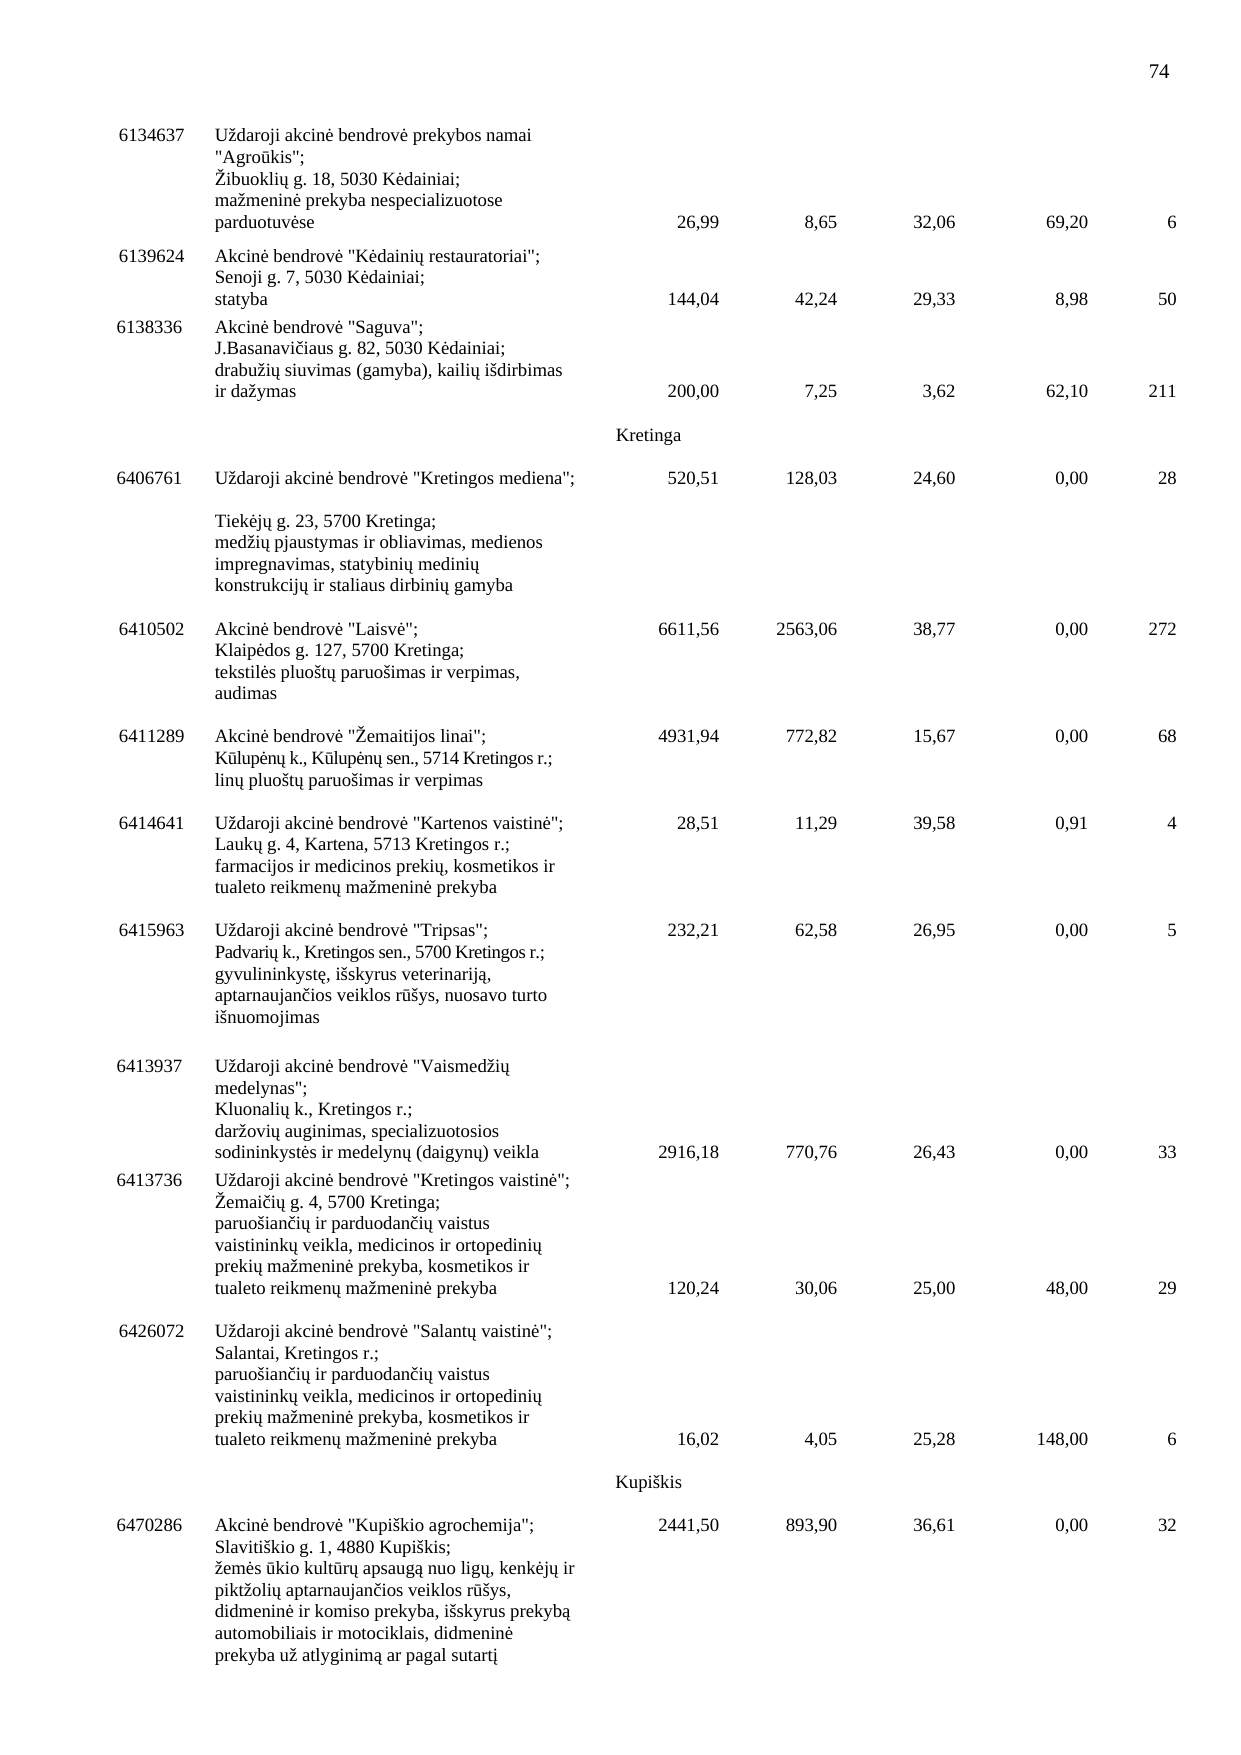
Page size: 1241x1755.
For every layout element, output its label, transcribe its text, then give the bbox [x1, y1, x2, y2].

table_cell 32 [1104, 1514, 1192, 1687]
table_cell 33 [1104, 1049, 1192, 1169]
table_cell 11,29 [735, 812, 853, 919]
table_cell 120,24 [587, 1169, 735, 1320]
table_cell 29,33 [853, 239, 971, 316]
table_cell 2563,06 [735, 618, 853, 725]
table_cell 5 [1104, 919, 1192, 1049]
table_cell 6426072 [100, 1320, 203, 1471]
table_cell Kupiškis [100, 1471, 1192, 1514]
table_cell 128,03 [735, 467, 853, 617]
table_cell Akcinė bendrovė "Kėdainių restauratoriai"; Senoji g. 7, 5030 Kėdainiai; statyba [203, 239, 587, 316]
table_cell 0,00 [971, 919, 1104, 1049]
table_cell Uždaroji akcinė bendrovė prekybos namai "Agroūkis"; Žibuoklių g. 18, 5030 Kėdainiai; mažmeninė prekyba nespecializuotose parduotuvėse [203, 118, 587, 238]
table_cell 8,65 [735, 118, 853, 238]
table_cell 6414641 [100, 812, 203, 919]
table_cell 28,51 [587, 812, 735, 919]
table_cell 26,99 [587, 118, 735, 238]
table_cell Akcinė bendrovė "Kupiškio agrochemija"; Slavitiškio g. 1, 4880 Kupiškis; žemės ūkio kultūrų apsaugą nuo ligų, kenkėjų ir piktžolių aptarnaujančios veiklos rūšys, didmeninė ir komiso prekyba, išskyrus prekybą automobiliais ir motociklais, didmeninė prekyba už atlyginimą ar pagal sutartį [203, 1514, 587, 1687]
table_cell 148,00 [971, 1320, 1104, 1471]
table_cell 7,25 [735, 316, 853, 423]
table_cell 3,62 [853, 316, 971, 423]
table_cell Akcinė bendrovė "Saguva"; J.Basanavičiaus g. 82, 5030 Kėdainiai; drabužių siuvimas (gamyba), kailių išdirbimas ir dažymas [203, 316, 587, 423]
table_cell 232,21 [587, 919, 735, 1049]
table_cell 6139624 [100, 239, 203, 316]
table_cell 770,76 [735, 1049, 853, 1169]
table_cell 6411289 [100, 725, 203, 812]
table_cell 16,02 [587, 1320, 735, 1471]
table_cell 68 [1104, 725, 1192, 812]
table_cell 62,10 [971, 316, 1104, 423]
table_cell 69,20 [971, 118, 1104, 238]
table_cell 6470286 [100, 1514, 203, 1687]
table_cell 6415963 [100, 919, 203, 1049]
table_cell 38,77 [853, 618, 971, 725]
table_cell 32,06 [853, 118, 971, 238]
table_cell 8,98 [971, 239, 1104, 316]
table_cell 29 [1104, 1169, 1192, 1320]
table_cell 2441,50 [587, 1514, 735, 1687]
table_cell Uždaroji akcinė bendrovė "Kartenos vaistinė"; Laukų g. 4, Kartena, 5713 Kretingos r.; farmacijos ir medicinos prekių, kosmetikos ir tualeto reikmenų mažmeninė prekyba [203, 812, 587, 919]
table_cell 6413736 [100, 1169, 203, 1320]
table_cell 0,00 [971, 725, 1104, 812]
table_cell Akcinė bendrovė "Žemaitijos linai"; Kūlupėnų k., Kūlupėnų sen., 5714 Kretingos r.; linų pluoštų paruošimas ir verpimas [203, 725, 587, 812]
table_cell 0,00 [971, 1049, 1104, 1169]
table_cell 0,00 [971, 1514, 1104, 1687]
table_cell 15,67 [853, 725, 971, 812]
table_cell 0,00 [971, 467, 1104, 617]
table_cell 6134637 [100, 118, 203, 238]
table_cell 6138336 [100, 316, 203, 423]
table_cell 4931,94 [587, 725, 735, 812]
table_cell Uždaroji akcinė bendrovė "Vaismedžių medelynas"; Kluonalių k., Kretingos r.; daržovių auginimas, specializuotosios sodininkystės ir medelynų (daigynų) veikla [203, 1049, 587, 1169]
table_cell 39,58 [853, 812, 971, 919]
table_cell 6413937 [100, 1049, 203, 1169]
table_cell Uždaroji akcinė bendrovė "Tripsas"; Padvarių k., Kretingos sen., 5700 Kretingos r.; gyvulininkystę, išskyrus veterinariją, aptarnaujančios veiklos rūšys, nuosavo turto išnuomojimas [203, 919, 587, 1049]
table_cell Uždaroji akcinė bendrovė "Kretingos vaistinė"; Žemaičių g. 4, 5700 Kretinga; paruošiančių ir parduodančių vaistus vaistininkų veikla, medicinos ir ortopedinių prekių mažmeninė prekyba, kosmetikos ir tualeto reikmenų mažmeninė prekyba [203, 1169, 587, 1320]
table_cell Akcinė bendrovė "Laisvė"; Klaipėdos g. 127, 5700 Kretinga; tekstilės pluoštų paruošimas ir verpimas, audimas [203, 618, 587, 725]
table_cell 4 [1104, 812, 1192, 919]
table_cell 30,06 [735, 1169, 853, 1320]
table_cell 24,60 [853, 467, 971, 617]
table_cell 272 [1104, 618, 1192, 725]
table_cell 50 [1104, 239, 1192, 316]
table_cell 4,05 [735, 1320, 853, 1471]
table_cell 28 [1104, 467, 1192, 617]
table_cell 893,90 [735, 1514, 853, 1687]
table_cell 25,00 [853, 1169, 971, 1320]
table_cell 520,51 [587, 467, 735, 617]
table_cell Uždaroji akcinė bendrovė "Kretingos mediena"; Tiekėjų g. 23, 5700 Kretinga; medžių pjaustymas ir obliavimas, medienos impregnavimas, statybinių medinių konstrukcijų ir staliaus dirbinių gamyba [203, 467, 587, 617]
table_cell 0,91 [971, 812, 1104, 919]
table_cell 211 [1104, 316, 1192, 423]
table_cell 26,43 [853, 1049, 971, 1169]
table_cell 144,04 [587, 239, 735, 316]
table_cell 2916,18 [587, 1049, 735, 1169]
table_cell 36,61 [853, 1514, 971, 1687]
table_cell 6 [1104, 118, 1192, 238]
table_cell Kretinga [100, 424, 1192, 467]
table_cell 26,95 [853, 919, 971, 1049]
table_cell 6406761 [100, 467, 203, 617]
table_cell 0,00 [971, 618, 1104, 725]
table_cell 42,24 [735, 239, 853, 316]
table_cell Uždaroji akcinė bendrovė "Salantų vaistinė"; Salantai, Kretingos r.; paruošiančių ir parduodančių vaistus vaistininkų veikla, medicinos ir ortopedinių prekių mažmeninė prekyba, kosmetikos ir tualeto reikmenų mažmeninė prekyba [203, 1320, 587, 1471]
table_cell 62,58 [735, 919, 853, 1049]
table_cell 200,00 [587, 316, 735, 423]
table_cell 6611,56 [587, 618, 735, 725]
table_cell 48,00 [971, 1169, 1104, 1320]
table_cell 25,28 [853, 1320, 971, 1471]
table_cell 6410502 [100, 618, 203, 725]
table_cell 6 [1104, 1320, 1192, 1471]
table_cell 772,82 [735, 725, 853, 812]
